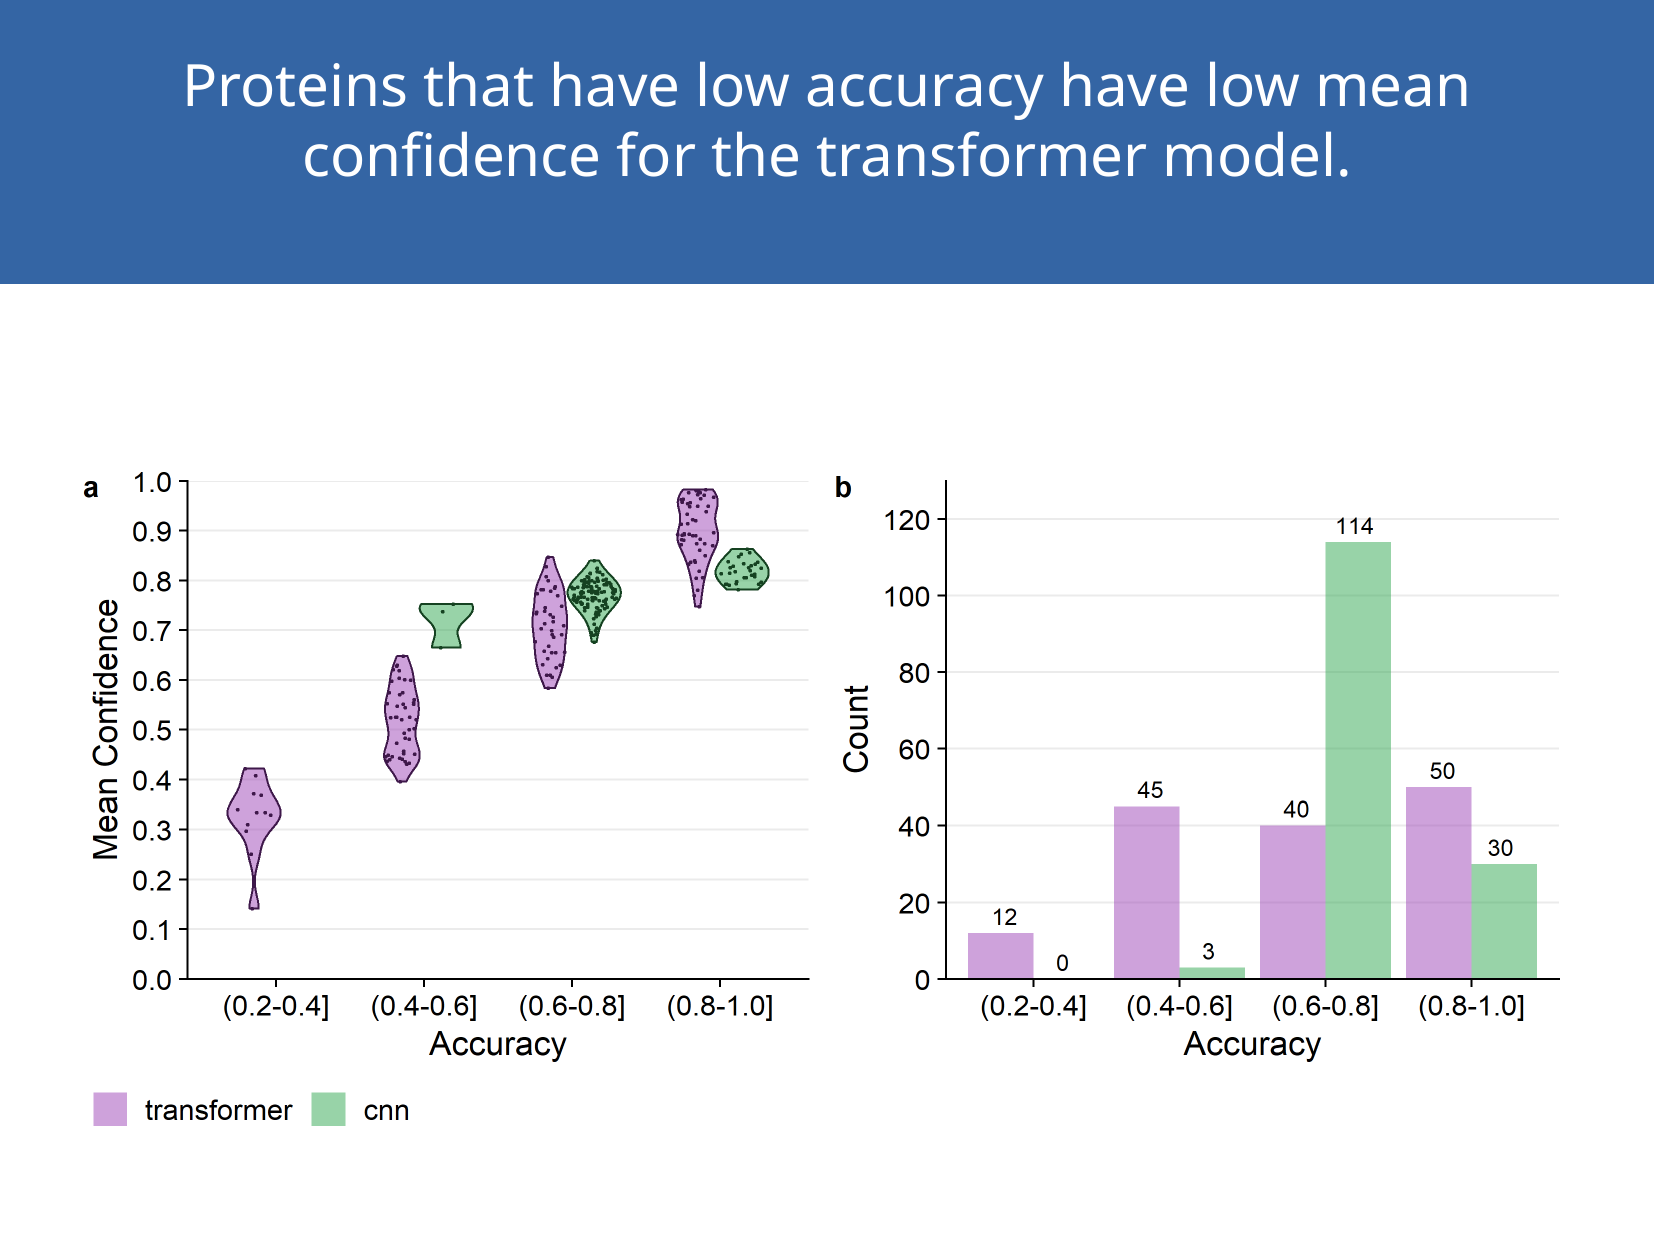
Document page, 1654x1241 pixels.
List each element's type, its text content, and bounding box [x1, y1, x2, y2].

picture [75, 464, 1576, 1140]
text_box Proteins that have low accuracy have low mean confidence for the transformer model. [0, 0, 1654, 284]
